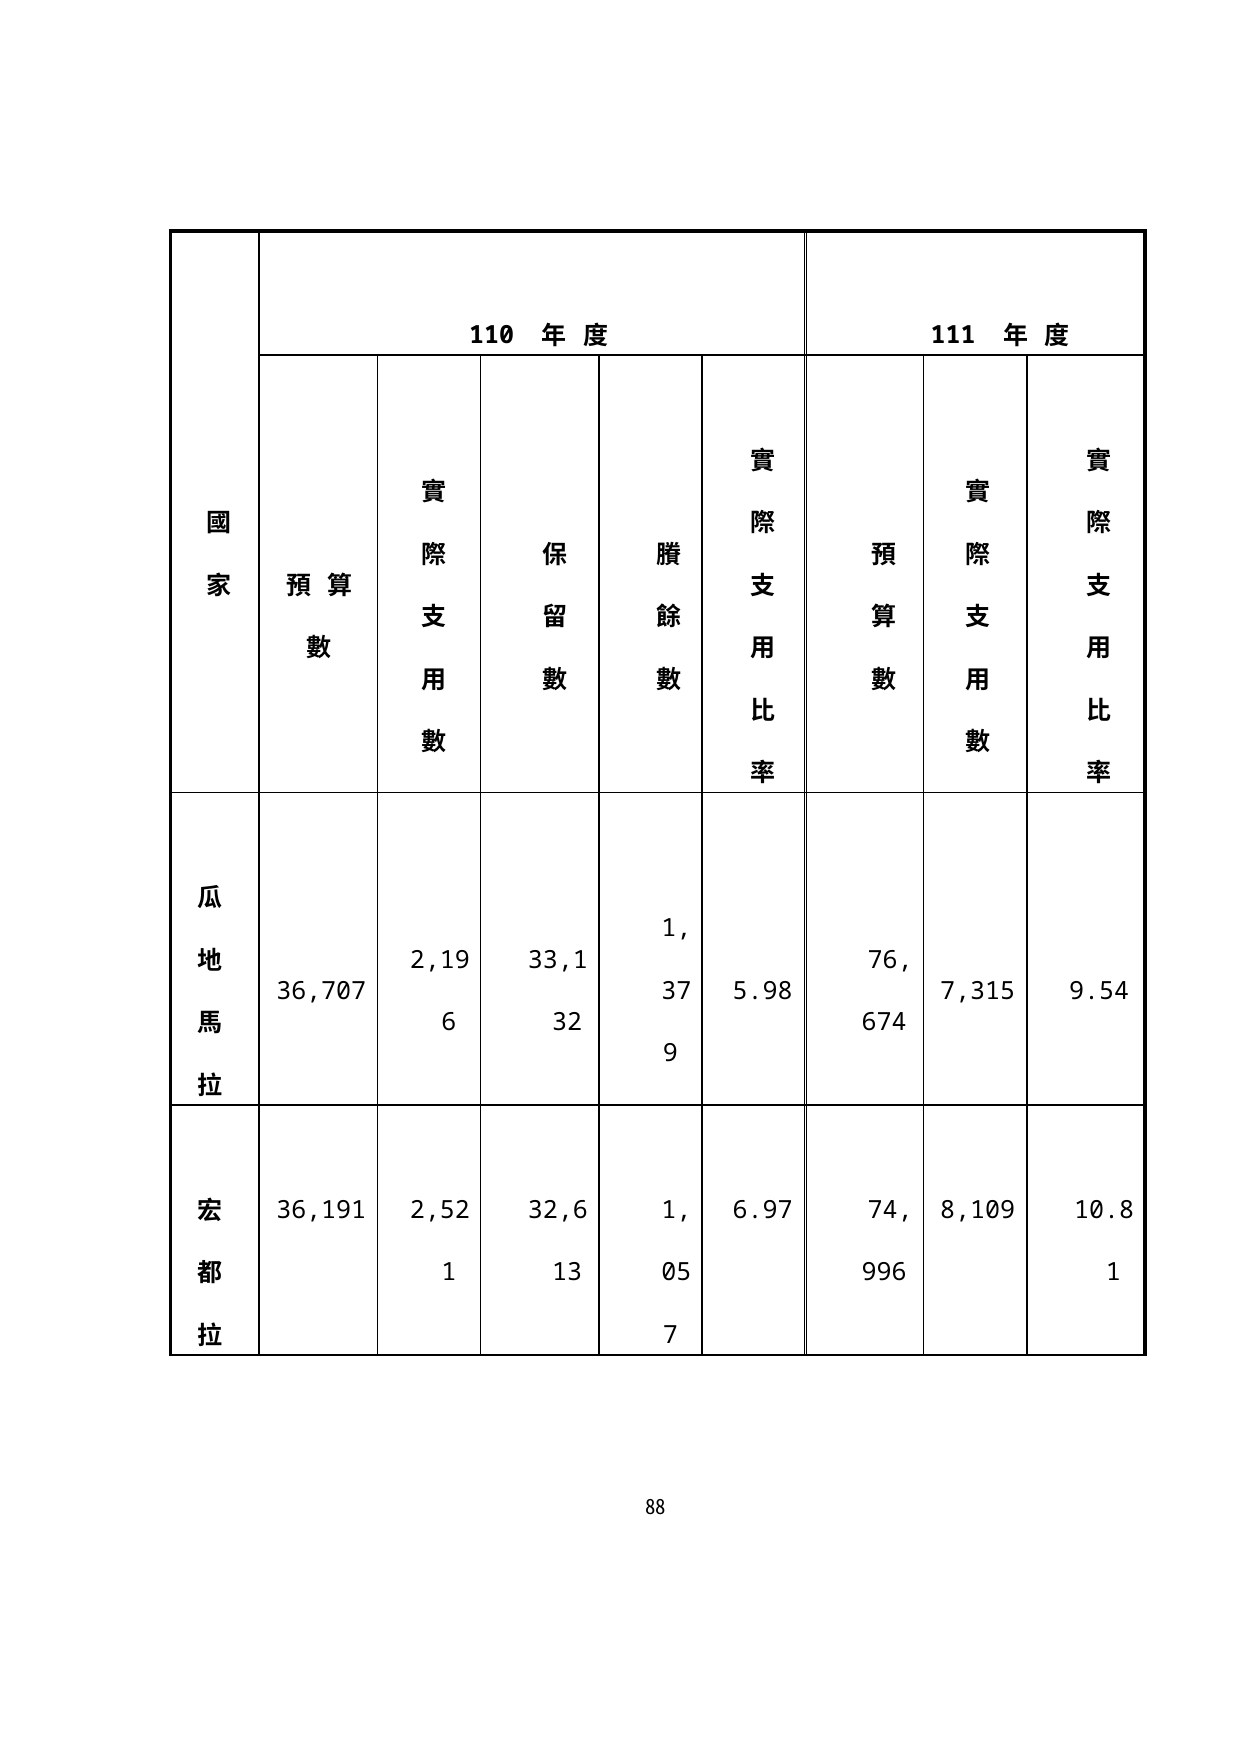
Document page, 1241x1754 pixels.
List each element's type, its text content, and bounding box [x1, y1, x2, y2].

table_cell 實際支用比率 [703, 356, 804, 792]
table_header 111年度 [807, 233, 1143, 354]
table_cell 10.81 [1028, 1106, 1143, 1354]
table_header 國家 [172, 233, 258, 792]
table_cell 實際支用比率 [1028, 356, 1143, 792]
table_cell 8,109 [924, 1106, 1026, 1354]
table_cell 5.98 [703, 793, 804, 1104]
table_cell 76,674 [807, 793, 923, 1104]
table_cell 預算數 [260, 356, 377, 792]
table_cell 33,132 [481, 793, 598, 1104]
table_cell 瓜地馬拉 [172, 793, 258, 1104]
table_cell 賸餘數 [600, 356, 701, 792]
table_cell 36,191 [260, 1106, 377, 1354]
table_cell 實際支用數 [924, 356, 1026, 792]
table_cell 實際支用數 [378, 356, 480, 792]
table_cell 1,379 [600, 793, 701, 1104]
table_cell 1,057 [600, 1106, 701, 1354]
table_cell 9.54 [1028, 793, 1143, 1104]
table_cell 宏都拉 [172, 1106, 258, 1354]
table_cell 保留數 [481, 356, 598, 792]
table_cell 6.97 [703, 1106, 804, 1354]
table_cell 32,613 [481, 1106, 598, 1354]
table_cell 2,521 [378, 1106, 480, 1354]
table_cell 74,996 [807, 1106, 923, 1354]
table_cell 7,315 [924, 793, 1026, 1104]
table_cell 36,707 [260, 793, 377, 1104]
table_cell 2,196 [378, 793, 480, 1104]
table_cell 預算數 [807, 356, 923, 792]
table_header 110年度 [260, 233, 804, 354]
